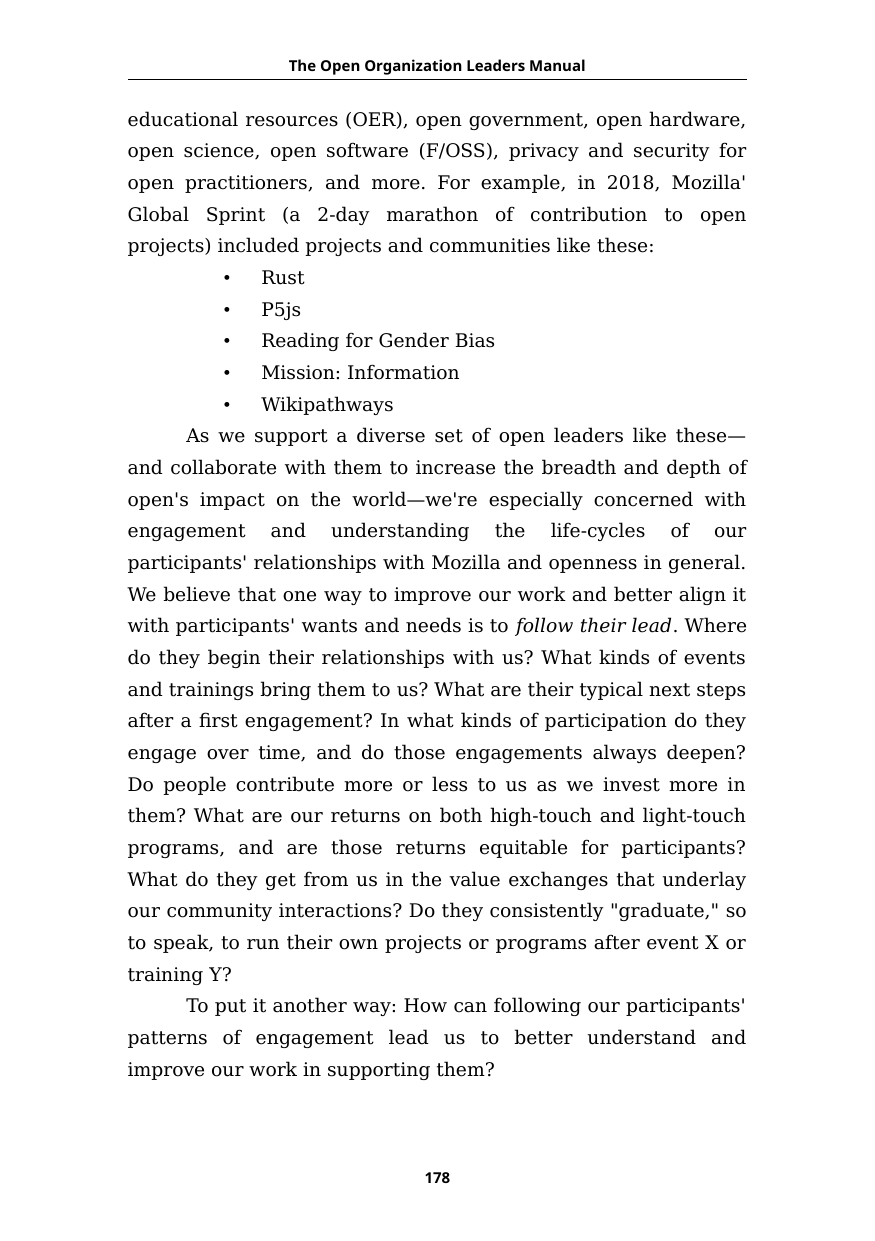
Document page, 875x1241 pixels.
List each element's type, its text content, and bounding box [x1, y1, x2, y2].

list P5js [223, 299, 747, 321]
text To put it another way: How can following our participants' patterns of engagement lead us to better understand and improve our work in supporting them? [127, 995, 747, 1081]
list Wikipathways [223, 394, 747, 416]
text As we support a diverse set of open leaders like these—and collaborate with them to increase the breadth and depth of open's impact on the world—we're especially concerned with engagement and understanding the life-cycles of our participants' relationships with Mozilla and openness in general. We believe that one way to improve our work and better align it with participants' wants and needs is to follow their lead. Where do they begin their relationships with us? What kinds of events and trainings bring them to us? What are their typical next steps after a first engagement? In what kinds of participation do they engage over time, and do those engagements always deepen? Do people contribute more or less to us as we invest more in them? What are our returns on both high-touch and light-touch programs, and are those returns equitable for participants? What do they get from us in the value exchanges that underlay our community interactions? Do they consistently "graduate," so to speak, to run their own projects or programs after event X or training Y? [127, 425, 747, 986]
list Reading for Gender Bias [223, 330, 747, 352]
text educational resources (OER), open government, open hardware, open science, open software (F/OSS), privacy and security for open practitioners, and more. For example, in 2018, Mozilla' Global Sprint (a 2-day marathon of contribution to open projects) included projects and communities like these: [127, 109, 747, 257]
list Rust [223, 267, 747, 289]
list Mission: Information [223, 362, 747, 384]
